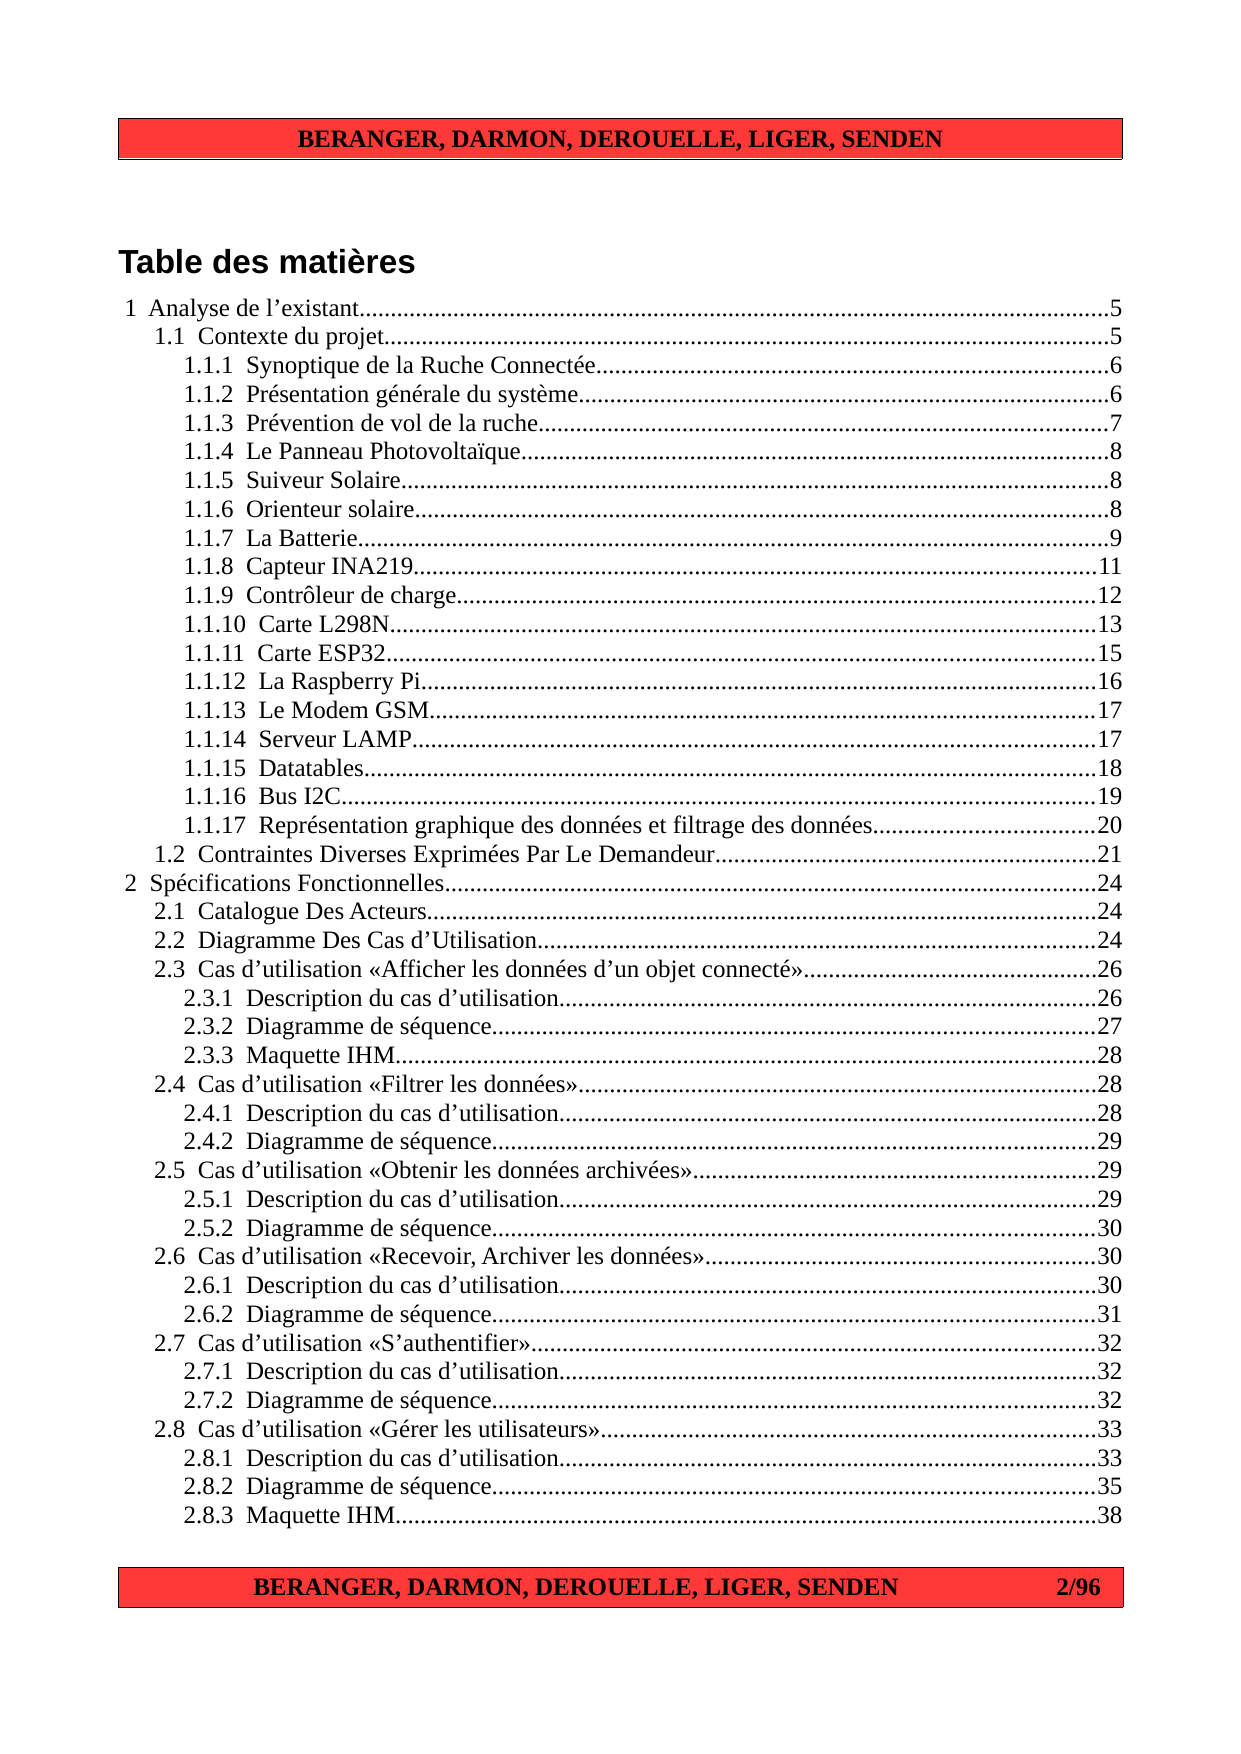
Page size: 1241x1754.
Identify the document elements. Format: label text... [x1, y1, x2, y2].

text 1.1 Contexte du projet 5 [148, 321, 1122, 350]
text 2.8 Cas d’utilisation «Gérer les utilisateurs» 33 [148, 1414, 1122, 1443]
text 1 Analyse de l’existant 5 [118, 293, 1122, 321]
text 1.1.8 Capteur INA219 11 [177, 551, 1122, 580]
text 1.1.6 Orienteur solaire 8 [177, 494, 1122, 523]
text 2.4.2 Diagramme de séquence 29 [177, 1126, 1122, 1155]
text 2.4 Cas d’utilisation «Filtrer les données» 28 [148, 1069, 1122, 1098]
text 2.4.1 Description du cas d’utilisation 28 [177, 1098, 1122, 1126]
text 1.1.15 Datatables 18 [177, 753, 1122, 781]
text 1.1.5 Suiveur Solaire 8 [177, 465, 1122, 494]
text 1.1.13 Le Modem GSM 17 [177, 695, 1122, 724]
text 1.1.2 Présentation générale du système 6 [177, 379, 1122, 408]
text 2.5.1 Description du cas d’utilisation 29 [177, 1184, 1122, 1213]
text 2.8.3 Maquette IHM 38 [177, 1500, 1122, 1529]
text 1.1.9 Contrôleur de charge 12 [177, 580, 1122, 609]
text 2.6 Cas d’utilisation «Recevoir, Archiver les données» 30 [148, 1241, 1122, 1270]
text 2.5.2 Diagramme de séquence 30 [177, 1213, 1122, 1241]
text 2.6.2 Diagramme de séquence 31 [177, 1299, 1122, 1328]
text 1.2 Contraintes Diverses Exprimées Par Le Demandeur 21 [148, 839, 1122, 868]
text 2.3.2 Diagramme de séquence 27 [177, 1011, 1122, 1040]
text 2.8.1 Description du cas d’utilisation 33 [177, 1443, 1122, 1471]
text 2.7.1 Description du cas d’utilisation 32 [177, 1356, 1122, 1385]
text 1.1.16 Bus I2C 19 [177, 781, 1122, 810]
text 1.1.1 Synoptique de la Ruche Connectée 6 [177, 350, 1122, 379]
text 1.1.17 Représentation graphique des données et filtrage des données 20 [177, 810, 1122, 839]
text 2.6.1 Description du cas d’utilisation 30 [177, 1270, 1122, 1299]
text 1.1.14 Serveur LAMP 17 [177, 724, 1122, 753]
text 1.1.4 Le Panneau Photovoltaïque 8 [177, 436, 1122, 465]
text 2.7 Cas d’utilisation «S’authentifier» 32 [148, 1328, 1122, 1356]
text 2 Spécifications Fonctionnelles 24 [118, 868, 1122, 896]
text 2.3.3 Maquette IHM 28 [177, 1040, 1122, 1069]
text 2.2 Diagramme Des Cas d’Utilisation 24 [148, 925, 1122, 954]
text 1.1.11 Carte ESP32 15 [177, 638, 1122, 666]
text 2.5 Cas d’utilisation «Obtenir les données archivées» 29 [148, 1155, 1122, 1184]
text 2.7.2 Diagramme de séquence 32 [177, 1385, 1122, 1414]
text 1.1.7 La Batterie 9 [177, 523, 1122, 551]
text 1.1.3 Prévention de vol de la ruche 7 [177, 408, 1122, 436]
text 2.3 Cas d’utilisation «Afficher les données d’un objet connecté» 26 [148, 954, 1122, 983]
text 2.1 Catalogue Des Acteurs 24 [148, 896, 1122, 925]
subtitle Table des matières [118, 242, 1122, 280]
text 2.3.1 Description du cas d’utilisation 26 [177, 983, 1122, 1011]
text 1.1.12 La Raspberry Pi 16 [177, 666, 1122, 695]
text 1.1.10 Carte L298N 13 [177, 609, 1122, 638]
text 2.8.2 Diagramme de séquence 35 [177, 1471, 1122, 1500]
